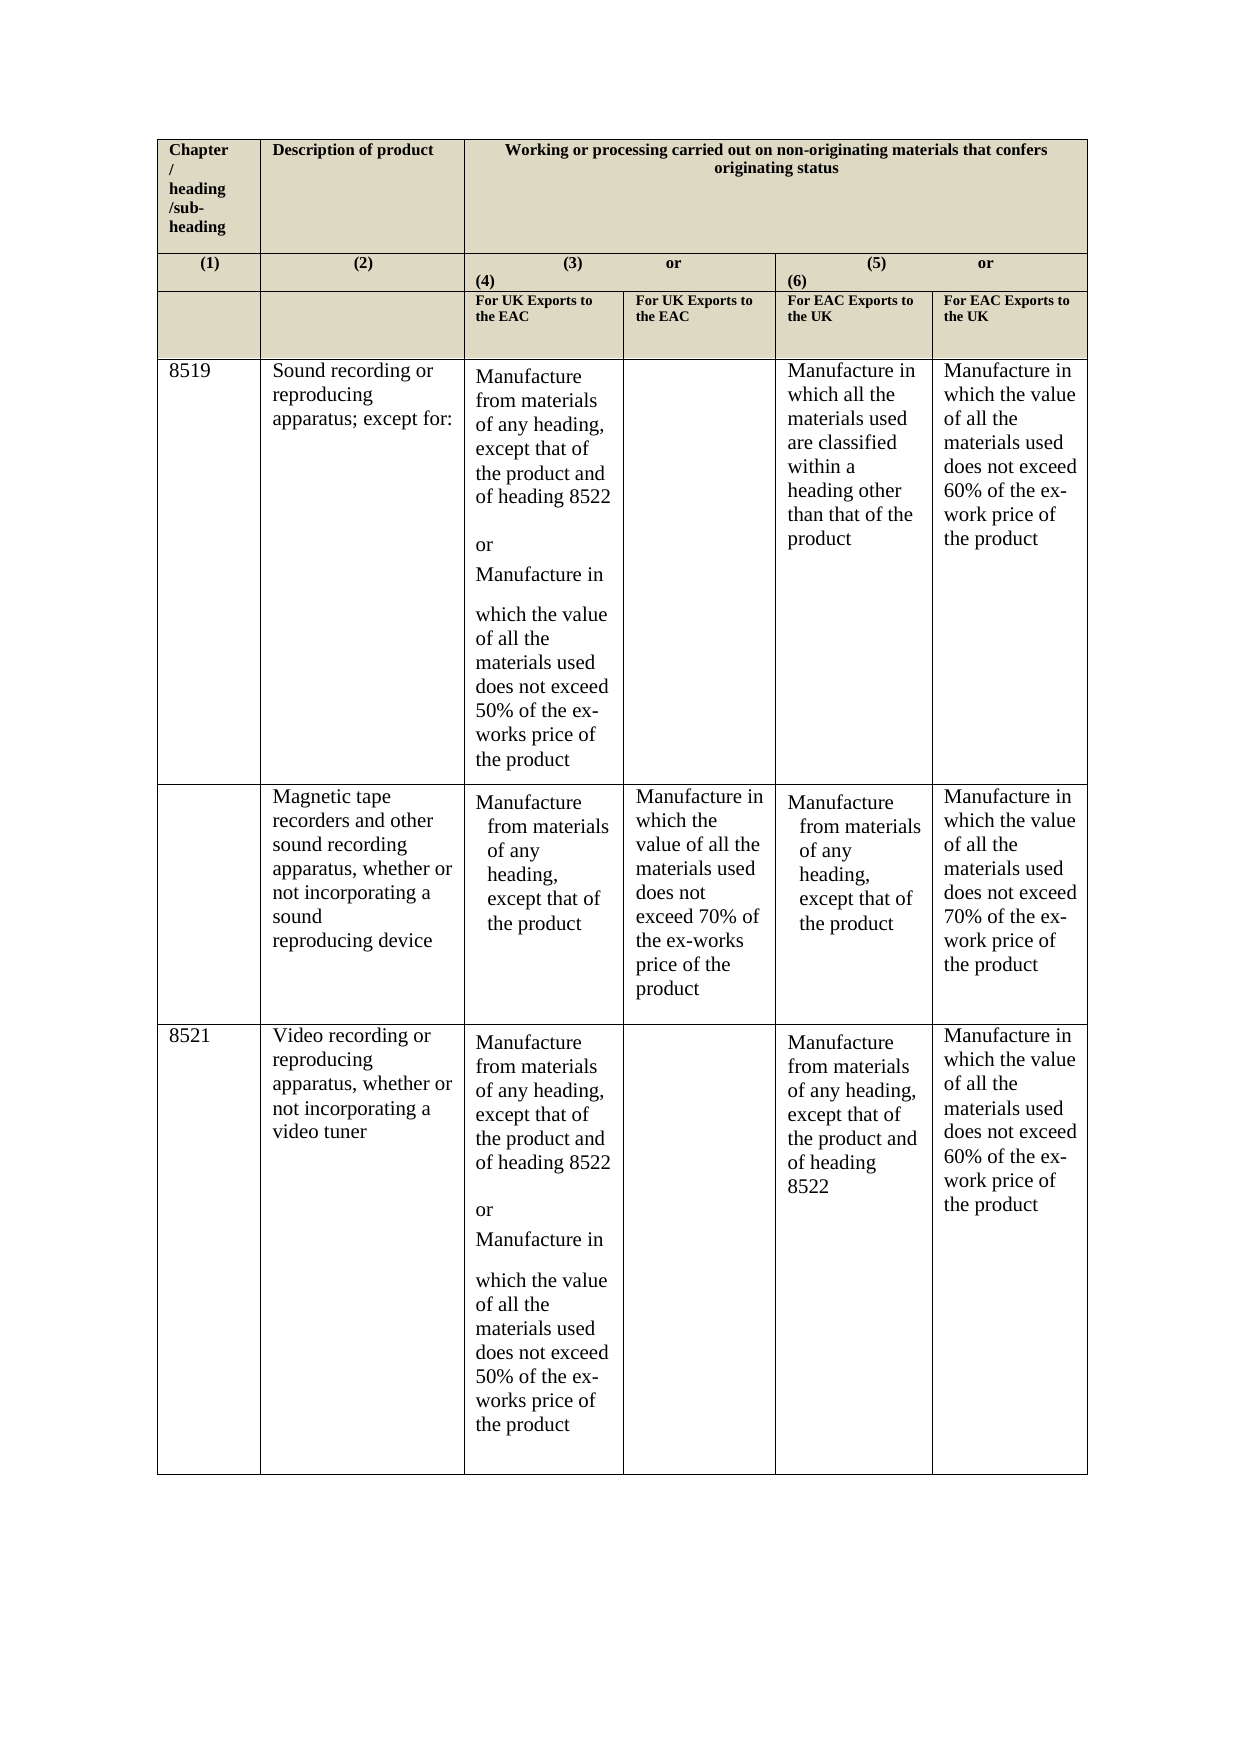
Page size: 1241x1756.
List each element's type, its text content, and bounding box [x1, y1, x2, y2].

table_header Description of product [261, 140, 464, 253]
table_cell [624, 1025, 775, 1474]
table_cell Manufacture from materials of any heading, except that of the product [465, 785, 623, 1024]
table_header Working or processing carried out on non-originating materials that confers originating status [465, 140, 1087, 253]
table_cell 8521 [158, 1025, 260, 1474]
table_cell Manufacture from materials of any heading, except that of the product and of heading 8522 or Manufacture in which the value of all the materials used does not exceed 50% of the ex- works price of the product [465, 360, 623, 784]
table_cell For EAC Exports to the UK [933, 292, 1087, 358]
table_cell (5) or (6) [776, 254, 1087, 291]
table_cell [261, 292, 464, 358]
table_cell For UK Exports to the EAC [624, 292, 775, 358]
table_cell Manufacture in which all the materials used are classified within a heading other than that of the product [776, 360, 932, 784]
table_cell (1) [158, 254, 260, 291]
table_cell Manufacture in which the value of all the materials used does not exceed 70% of the ex- work price of the product [933, 785, 1087, 1024]
table_cell For UK Exports to the EAC [465, 292, 623, 358]
table_cell Manufacture from materials of any heading, except that of the product and of heading 8522 or Manufacture in which the value of all the materials used does not exceed 50% of the ex- works price of the product [465, 1025, 623, 1474]
table_cell [158, 292, 260, 358]
table_cell 8519 [158, 360, 260, 784]
table_header Chapter/heading/sub-heading [158, 140, 260, 253]
table_cell Manufacture from materials of any heading, except that of the product [776, 785, 932, 1024]
table_cell Manufacture in which the value of all the materials used does not exceed 60% of the ex- work price of the product [933, 1025, 1087, 1474]
table_cell Magnetic tape recorders and other sound recording apparatus, whether or not incorporating a sound reproducing device [261, 785, 464, 1024]
table_cell [158, 785, 260, 1024]
table_cell Manufacture from materials of any heading, except that of the product and of heading 8522 [776, 1025, 932, 1474]
table_cell (3) or (4) [465, 254, 775, 291]
table_cell [624, 360, 775, 784]
table_cell Video recording or reproducing apparatus, whether or not incorporating a video tuner [261, 1025, 464, 1474]
table_cell Sound recording or reproducing apparatus; except for: [261, 360, 464, 784]
table_cell Manufacture in which the value of all the materials used does not exceed 70% of the ex-works price of the product [624, 785, 775, 1024]
table_cell (2) [261, 254, 464, 291]
table_cell Manufacture in which the value of all the materials used does not exceed 60% of the ex- work price of the product [933, 360, 1087, 784]
table_cell For EAC Exports to the UK [776, 292, 932, 358]
